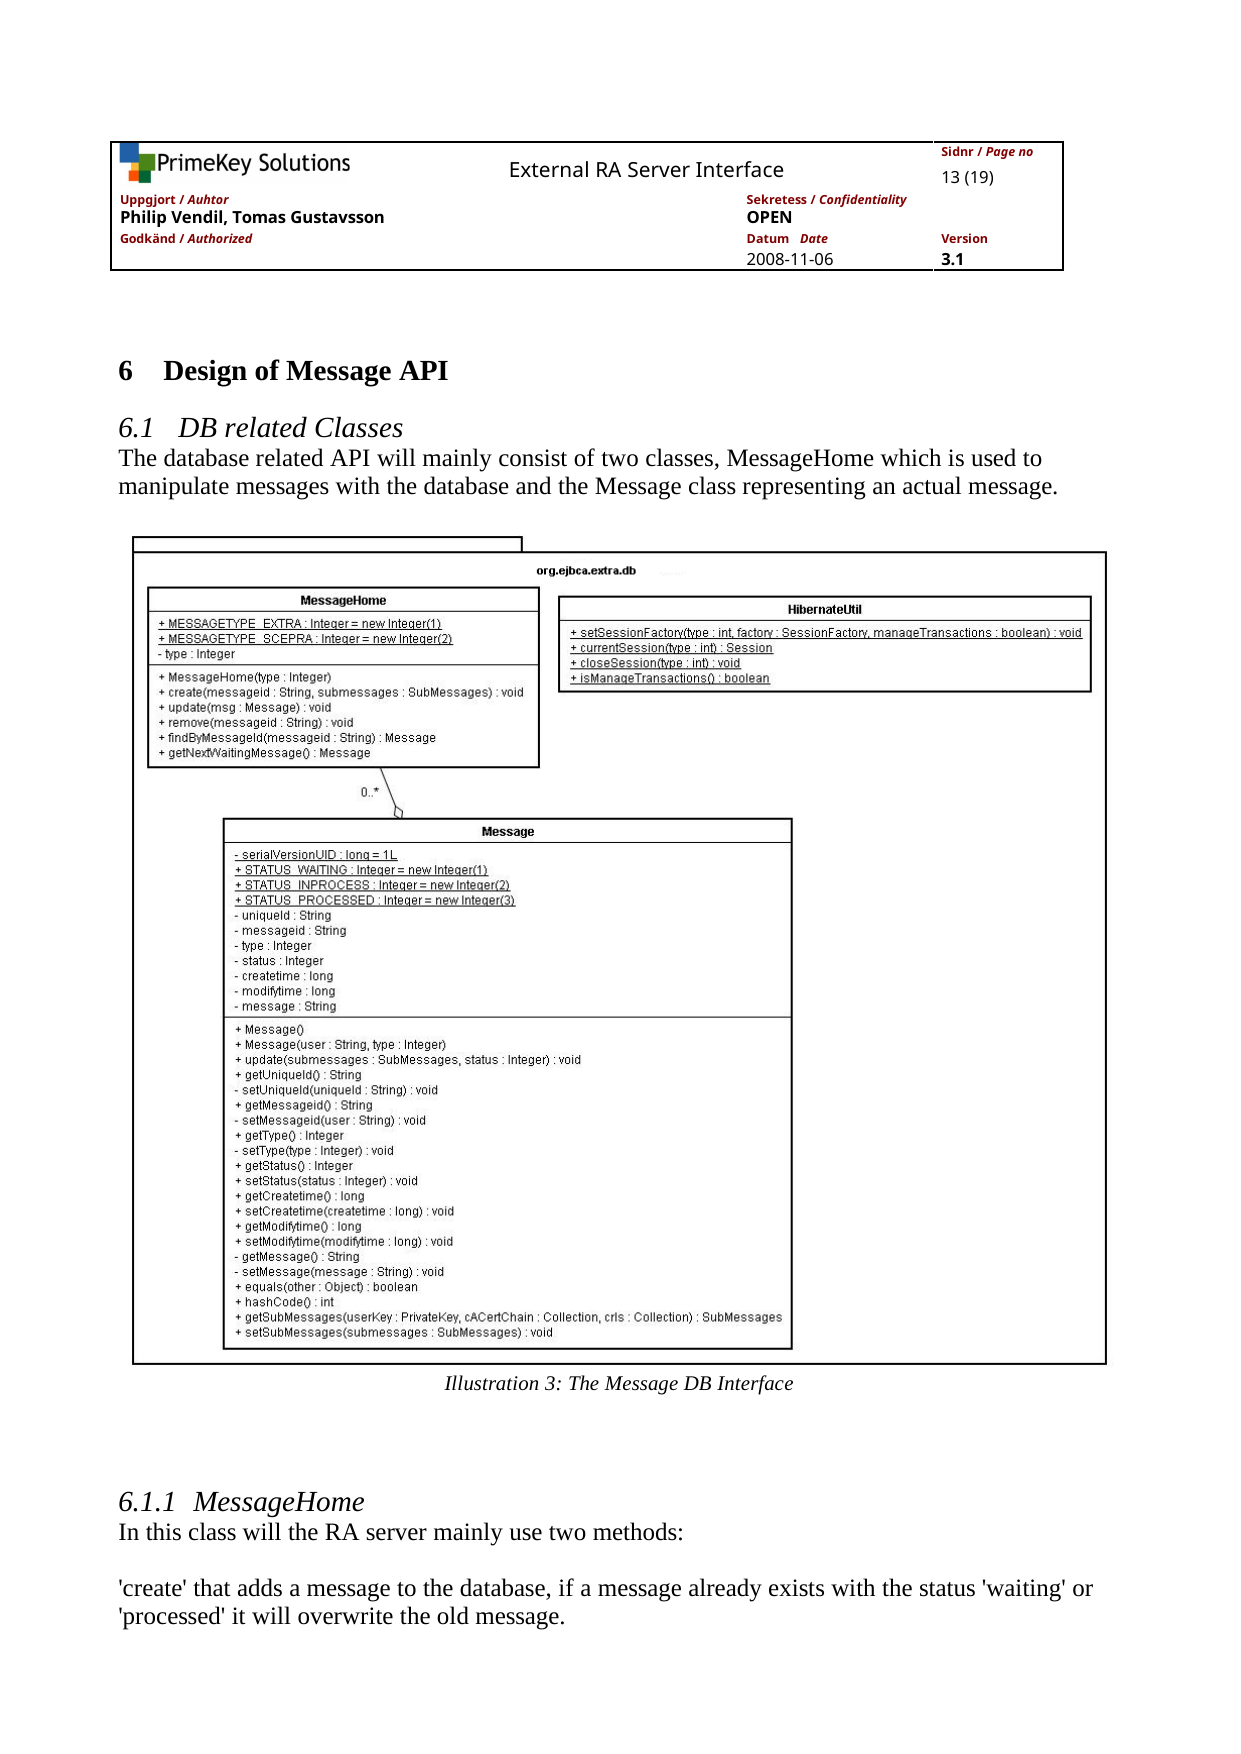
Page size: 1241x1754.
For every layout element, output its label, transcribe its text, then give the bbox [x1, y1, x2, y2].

subtitle Design of Message API [118, 354, 1122, 386]
subtitle DB related Classes [118, 411, 1122, 444]
text The database related API will mainly consist of two classes, MessageHome which is used to manipulate messages with the database and the Message class representing an actual message. [118, 444, 1122, 500]
subtitle MessageHome [118, 1485, 1122, 1518]
text Illustration 3: The Message DB Interface [124, 1373, 1116, 1395]
text In this class will the RA server mainly use two methods: 'create' that adds a message to the database, if a message already exists with the status 'waiting' or 'processed' it will overwrite the old message. [118, 1518, 1122, 1630]
